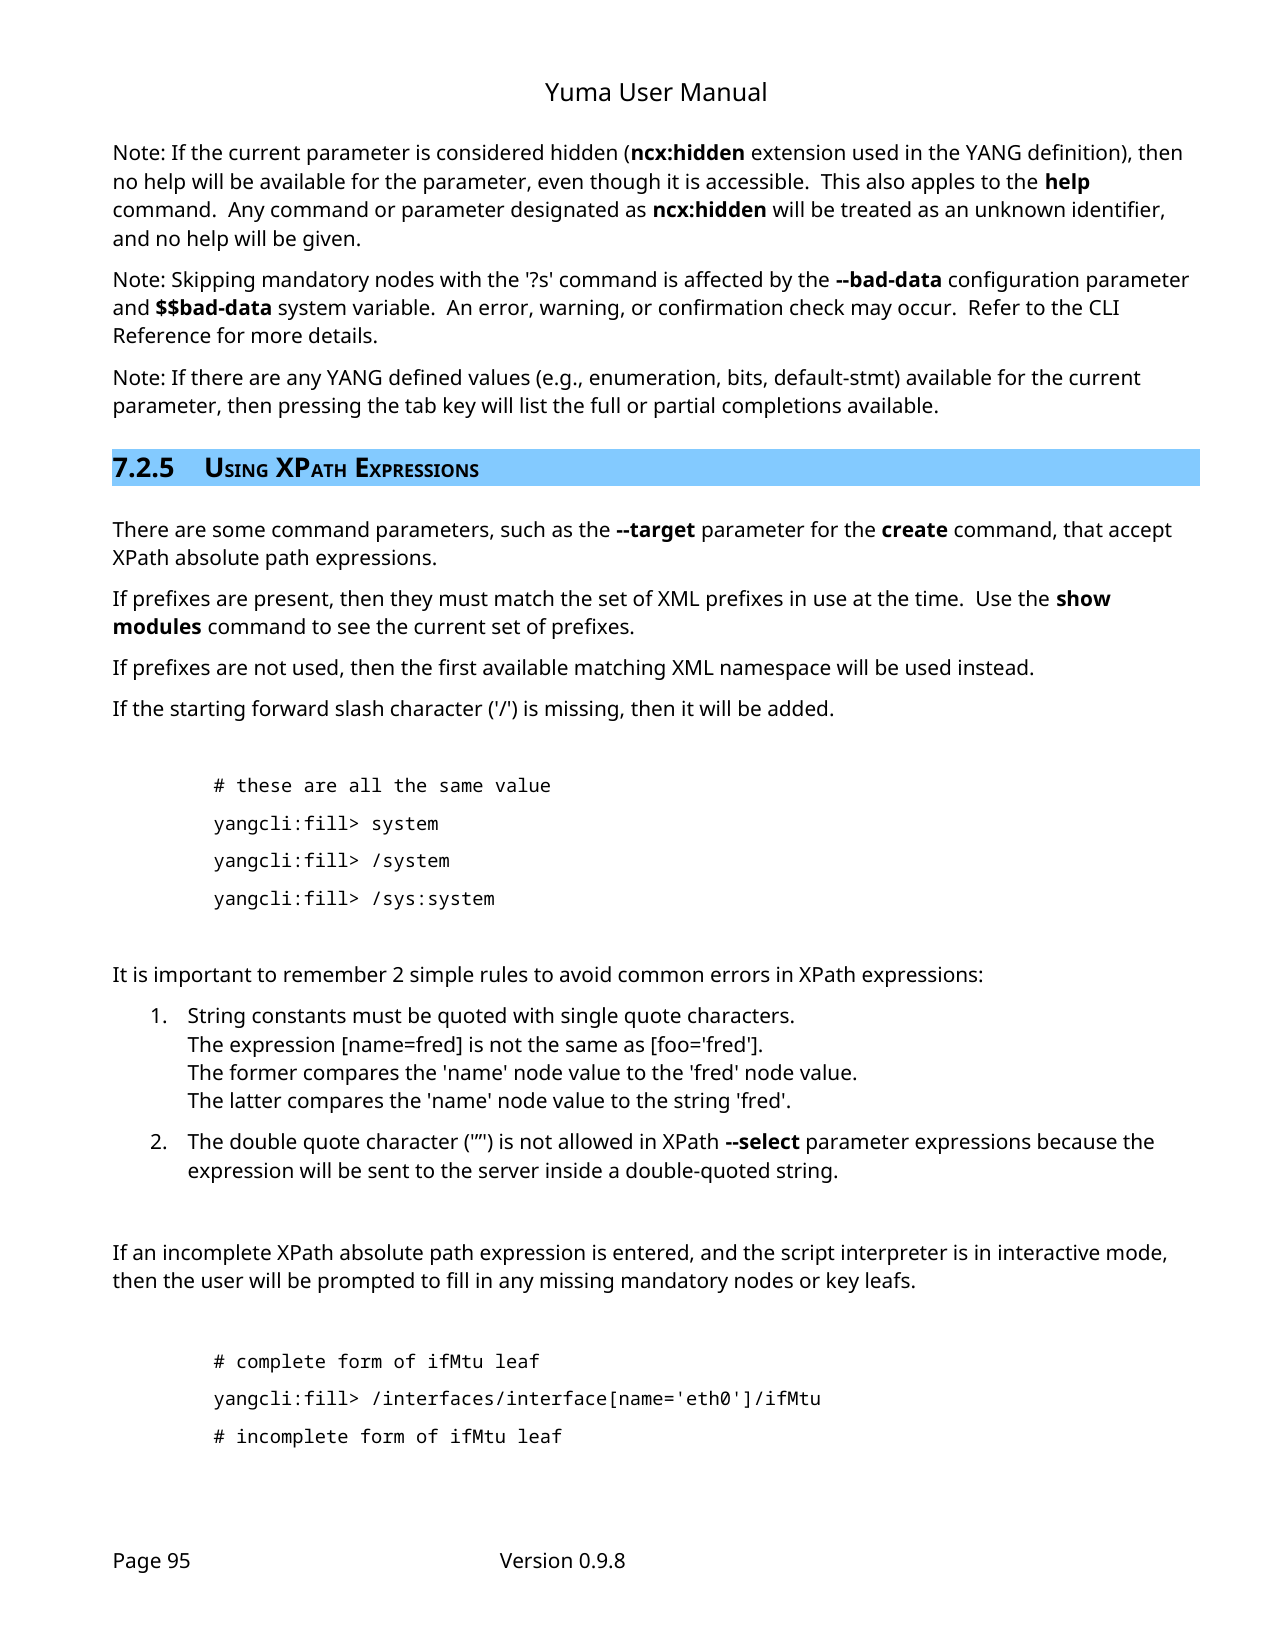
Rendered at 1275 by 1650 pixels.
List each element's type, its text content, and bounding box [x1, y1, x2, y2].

text Note: If there are any YANG defined values (e.g., enumeration, bits, default-stmt) available for the current parameter, then pressing the tab key will list the full or partial completions available. [112, 363, 1200, 419]
text # these are all the same value [139, 773, 1200, 798]
text If prefixes are not used, then the first available matching XML namespace will be used instead. [112, 653, 1200, 682]
text If the starting forward slash character ('/') is missing, then it will be added. [112, 694, 1200, 723]
list String constants must be quoted with single quote characters. The expression [name=fred] is not the same as [foo='fred']. The former compares the 'name' node value to the 'fred' node value. The latter compares the 'name' node value to the string 'fred'. [150, 1001, 1200, 1115]
subtitle Using XPath Expressions [112, 449, 1200, 486]
text It is important to remember 2 simple rules to avoid common errors in XPath expressions: [112, 960, 1200, 989]
text Note: If the current parameter is considered hidden (ncx:hidden extension used in the YANG definition), then no help will be available for the parameter, even though it is accessible. This also apples to the help command. Any command or parameter designated as ncx:hidden will be treated as an unknown identifier, and no help will be given. [112, 138, 1200, 252]
text yangcli:fill> /interfaces/interface[name='eth0']/ifMtu [139, 1386, 1200, 1411]
text If prefixes are present, then they must match the set of XML prefixes in use at the time. Use the show modules command to see the current set of prefixes. [112, 584, 1200, 641]
text There are some command parameters, such as the --target parameter for the create command, that accept XPath absolute path expressions. [112, 515, 1200, 572]
text # complete form of ifMtu leaf [139, 1348, 1200, 1374]
text yangcli:fill> system [139, 810, 1200, 836]
text yangcli:fill> /system [139, 848, 1200, 873]
list The double quote character ('”') is not allowed in XPath --select parameter expressions because the expression will be sent to the server inside a double-quoted string. [150, 1127, 1200, 1184]
text # incomplete form of ifMtu leaf [139, 1423, 1200, 1449]
text Note: Skipping mandatory nodes with the '?s' command is affected by the --bad-data configuration parameter and $$bad-data system variable. An error, warning, or confirmation check may occur. Refer to the CLI Reference for more details. [112, 265, 1200, 350]
text yangcli:fill> /sys:system [139, 885, 1200, 911]
text If an incomplete XPath absolute path expression is entered, and the script interpreter is in interactive mode, then the user will be prompted to fill in any missing mandatory nodes or key leafs. [112, 1238, 1200, 1295]
